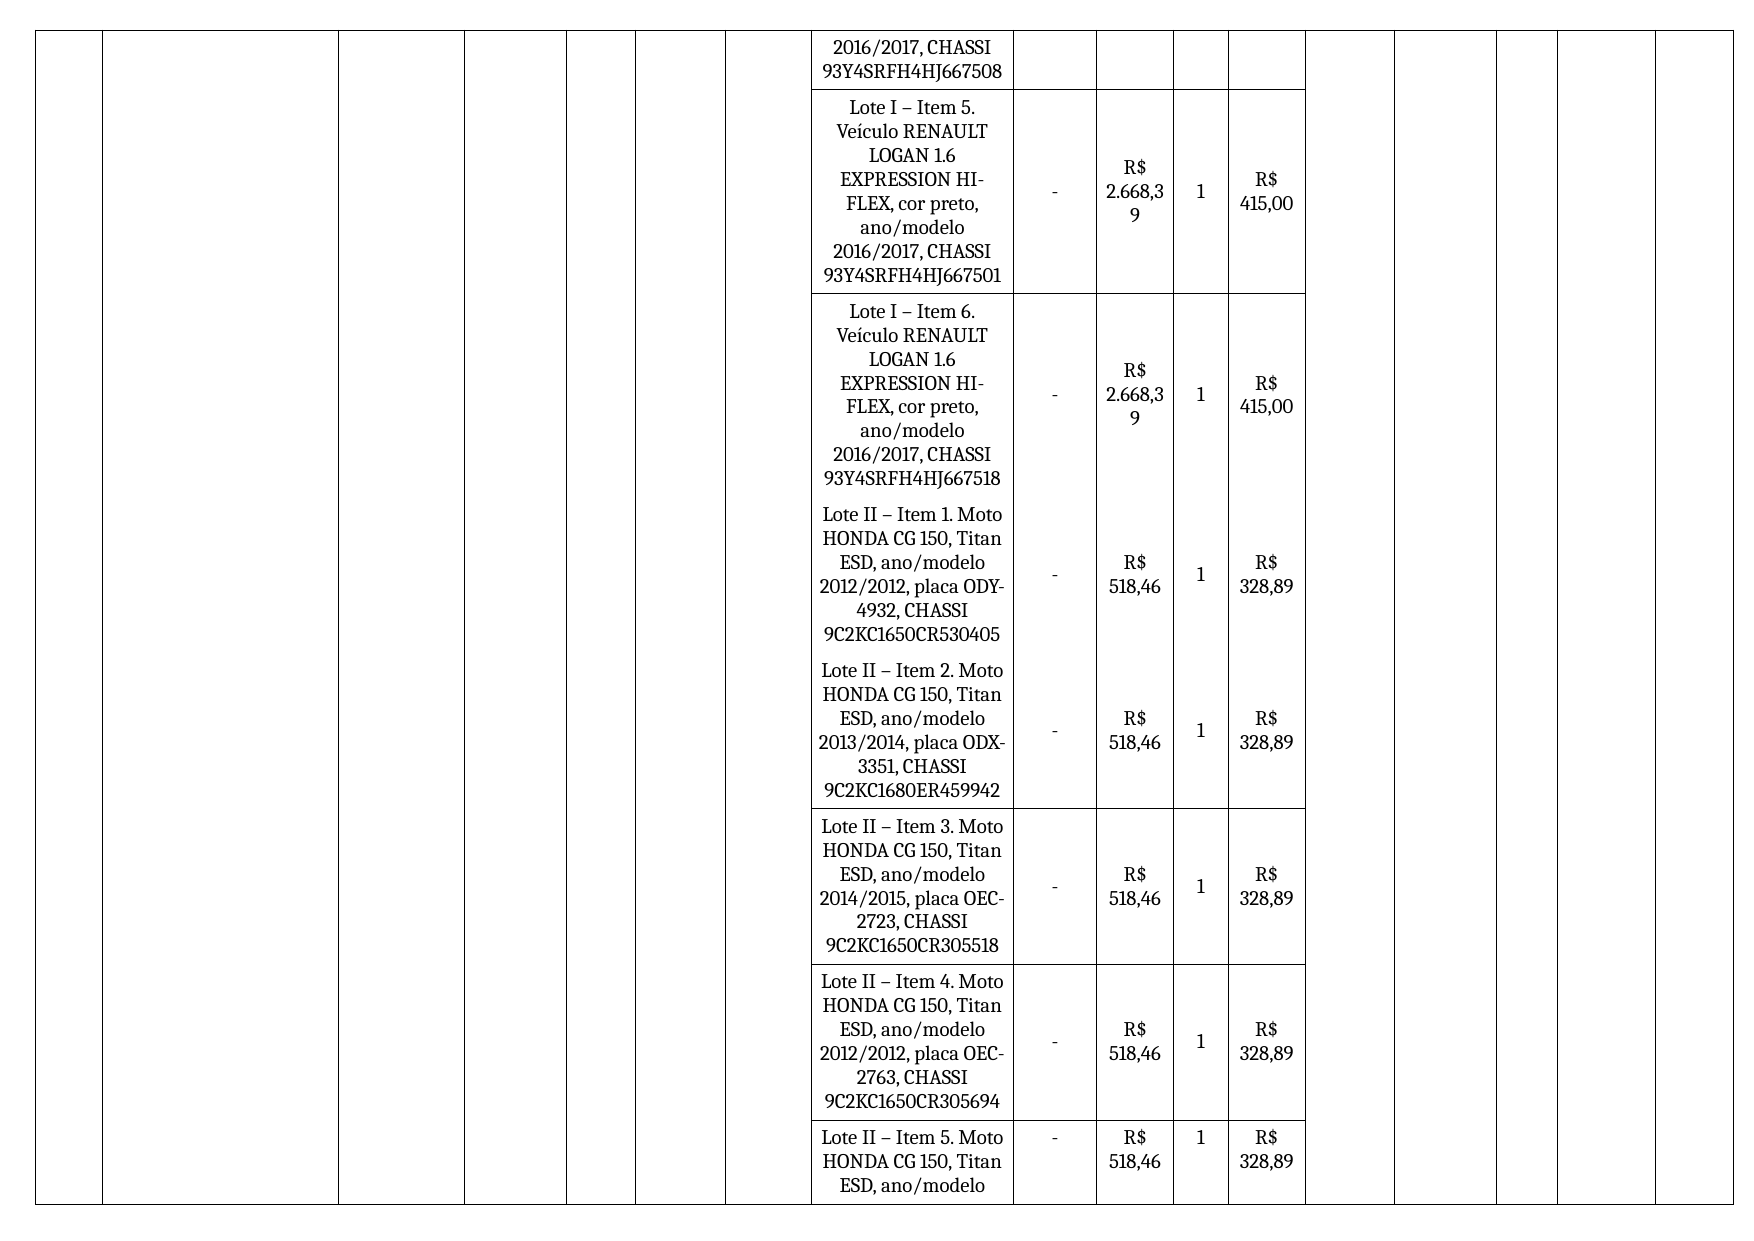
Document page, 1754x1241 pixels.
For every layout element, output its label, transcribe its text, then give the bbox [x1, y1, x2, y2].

table_cell [1558, 31, 1655, 1203]
table_cell [1306, 31, 1394, 1203]
table_cell 1 [1174, 90, 1228, 293]
table_cell 1 [1174, 1121, 1228, 1203]
table_cell R$ 328,89 [1229, 965, 1305, 1119]
table_cell Lote II – Item 4. Moto HONDA CG 150, Titan ESD, ano/modelo 2012/2012, placa OEC-2763, CHASSI 9C2KC1650CR305694 [812, 965, 1013, 1119]
table_cell [465, 31, 566, 1203]
table_cell [1497, 31, 1557, 1203]
table_cell R$ 328,89 [1229, 1121, 1305, 1203]
table_cell R$ 518,46 [1097, 965, 1173, 1119]
table_cell 2016/2017, CHASSI 93Y4SRFH4HJ667508 [812, 31, 1013, 89]
table_cell [1097, 31, 1173, 89]
table_cell Lote I – Item 5. Veículo RENAULT LOGAN 1.6 EXPRESSION HI-FLEX, cor preto, ano/modelo 2016/2017, CHASSI 93Y4SRFH4HJ667501 [812, 90, 1013, 293]
table_cell R$ 518,46 [1097, 653, 1173, 808]
table_cell - [1014, 31, 1096, 89]
table_cell [36, 31, 102, 1203]
table_cell 1 [1174, 965, 1228, 1119]
table_cell - [1014, 965, 1096, 1119]
table_cell [103, 31, 338, 1203]
table_cell R$ 518,46 [1097, 809, 1173, 964]
table_cell R$ 2.668,39 [1097, 90, 1173, 293]
table_cell [567, 31, 635, 1203]
table_cell [636, 31, 725, 1203]
table_cell [1395, 31, 1496, 1203]
table_cell R$ 328,89 [1229, 653, 1305, 808]
table_cell [1229, 31, 1305, 89]
table_cell 1 [1174, 294, 1228, 497]
table_cell 1 [1174, 497, 1228, 652]
table_cell - [1014, 294, 1096, 497]
table_cell 1 [1174, 809, 1228, 964]
table_cell [339, 31, 464, 1203]
table_cell 1 [1174, 653, 1228, 808]
table_cell [1174, 31, 1228, 89]
table_cell - [1014, 497, 1096, 652]
table_cell Lote II – Item 3. Moto HONDA CG 150, Titan ESD, ano/modelo 2014/2015, placa OEC-2723, CHASSI 9C2KC1650CR305518 [812, 809, 1013, 964]
table_cell [1656, 31, 1733, 1203]
table_cell R$ 415,00 [1229, 294, 1305, 497]
table_cell R$ 518,46 [1097, 497, 1173, 652]
table_cell R$ 2.668,39 [1097, 294, 1173, 497]
table_cell Lote II – Item 2. Moto HONDA CG 150, Titan ESD, ano/modelo 2013/2014, placa ODX-3351, CHASSI 9C2KC1680ER459942 [812, 653, 1013, 808]
table_cell - [1014, 1121, 1096, 1203]
table_cell Lote II – Item 5. Moto HONDA CG 150, Titan ESD, ano/modelo [812, 1121, 1013, 1203]
table_cell - [1014, 653, 1096, 808]
table_cell - [1014, 90, 1096, 293]
table_cell [726, 31, 811, 1203]
table_cell R$ 328,89 [1229, 809, 1305, 964]
table_cell - [1014, 809, 1096, 964]
table_cell R$ 328,89 [1229, 497, 1305, 652]
table_cell R$ 518,46 [1097, 1121, 1173, 1203]
table_cell R$ 415,00 [1229, 90, 1305, 293]
table_cell Lote II – Item 1. Moto HONDA CG 150, Titan ESD, ano/modelo 2012/2012, placa ODY-4932, CHASSI 9C2KC1650CR530405 [812, 497, 1013, 652]
table_cell Lote I – Item 6. Veículo RENAULT LOGAN 1.6 EXPRESSION HI-FLEX, cor preto, ano/modelo 2016/2017, CHASSI 93Y4SRFH4HJ667518 [812, 294, 1013, 497]
